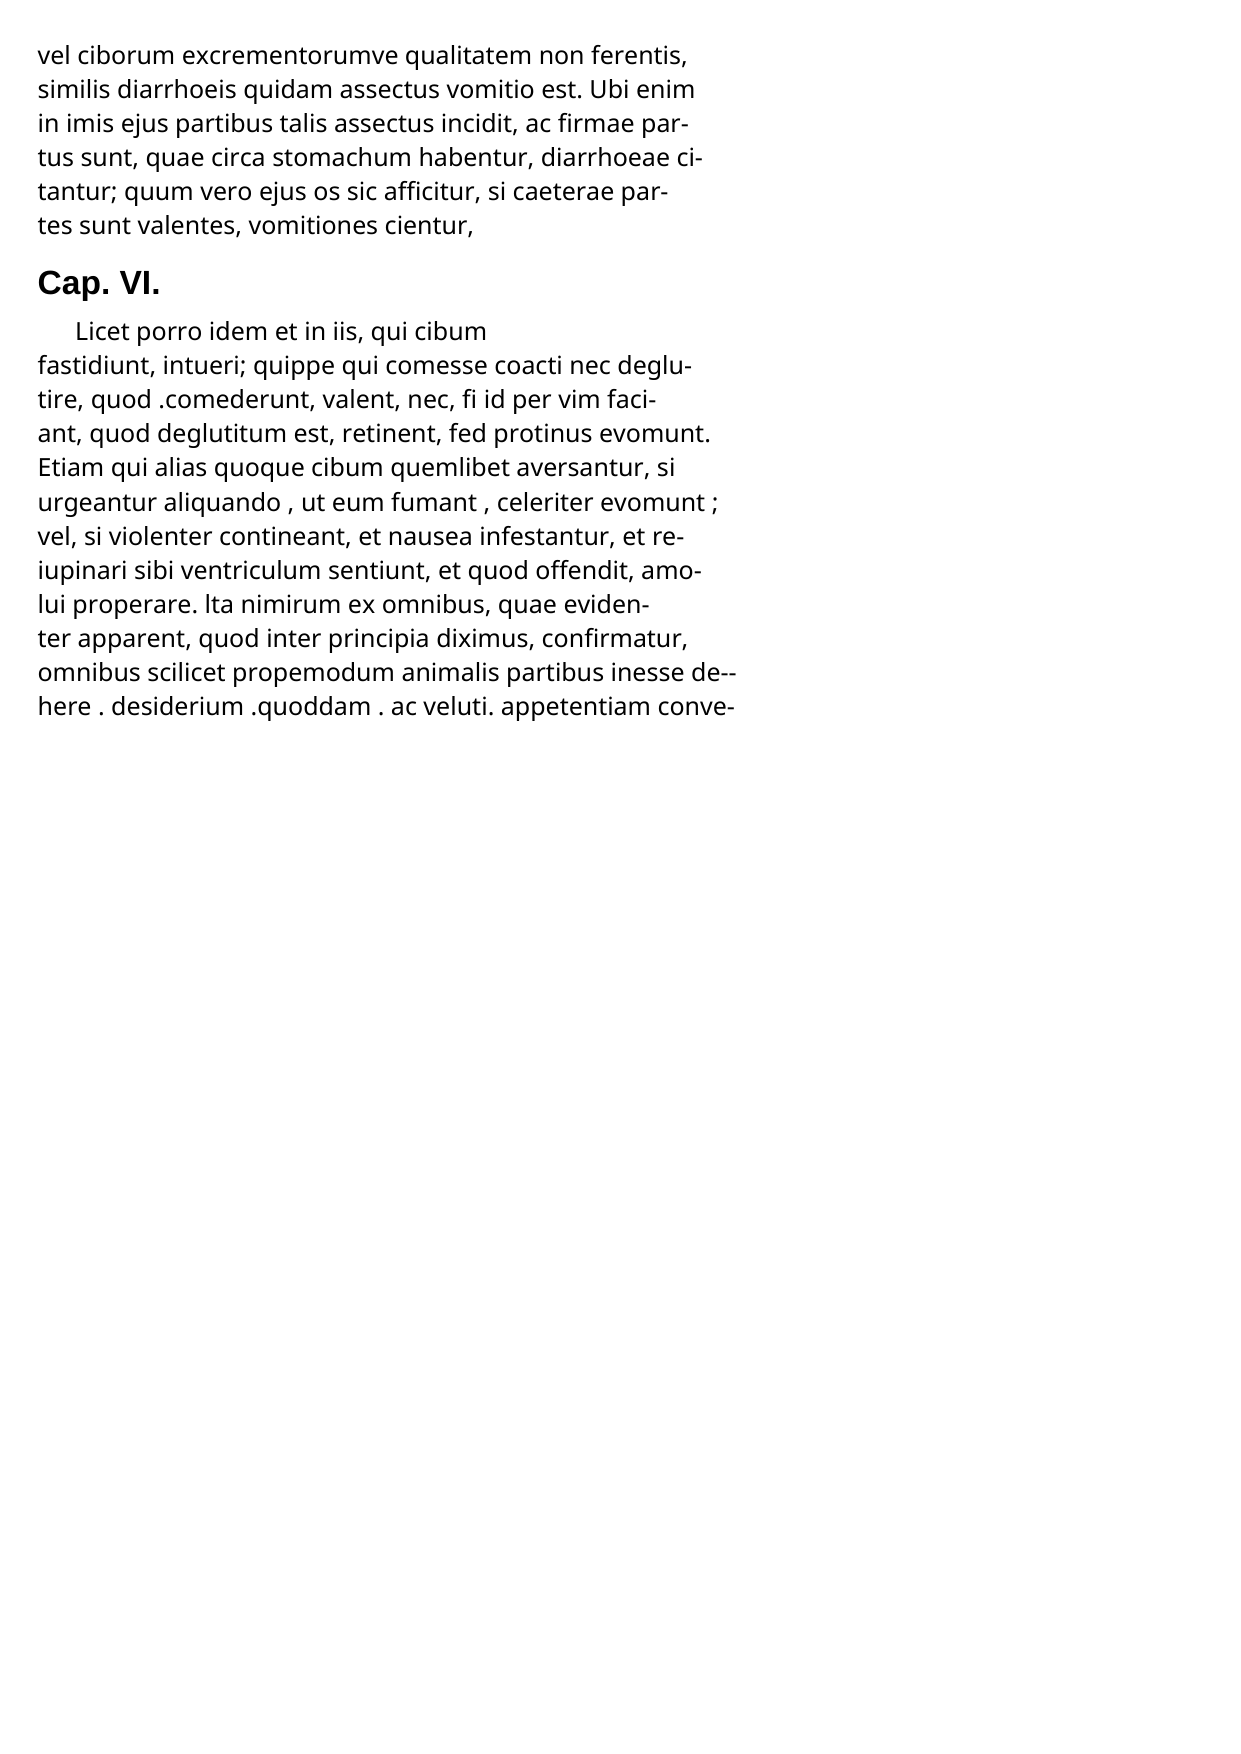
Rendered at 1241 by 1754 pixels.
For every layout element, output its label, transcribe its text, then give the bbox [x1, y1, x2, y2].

text vel ciborum excrementorumve qualitatem non ferentis, similis diarrhoeis quidam assectus vomitio est. Ubi enim in imis ejus partibus talis assectus incidit, ac firmae par- tus sunt, quae circa stomachum habentur, diarrhoeae ci- tantur; quum vero ejus os sic afficitur, si caeterae par- tes sunt valentes, vomitiones cientur, [37, 37, 1203, 242]
text Licet porro idem et in iis, qui cibum fastidiunt, intueri; quippe qui comesse coacti nec deglu- tire, quod .comederunt, valent, nec, fi id per vim faci- ant, quod deglutitum est, retinent, fed protinus evomunt. Etiam qui alias quoque cibum quemlibet aversantur, si urgeantur aliquando , ut eum fumant , celeriter evomunt ; vel, si violenter contineant, et nausea infestantur, et re- iupinari sibi ventriculum sentiunt, et quod offendit, amo- lui properare. lta nimirum ex omnibus, quae eviden- ter apparent, quod inter principia diximus, confirmatur, omnibus scilicet propemodum animalis partibus inesse de-- here . desiderium .quoddam . ac veluti. appetentiam conve- [37, 314, 1203, 723]
subtitle Cap. VI. [37, 263, 1203, 301]
